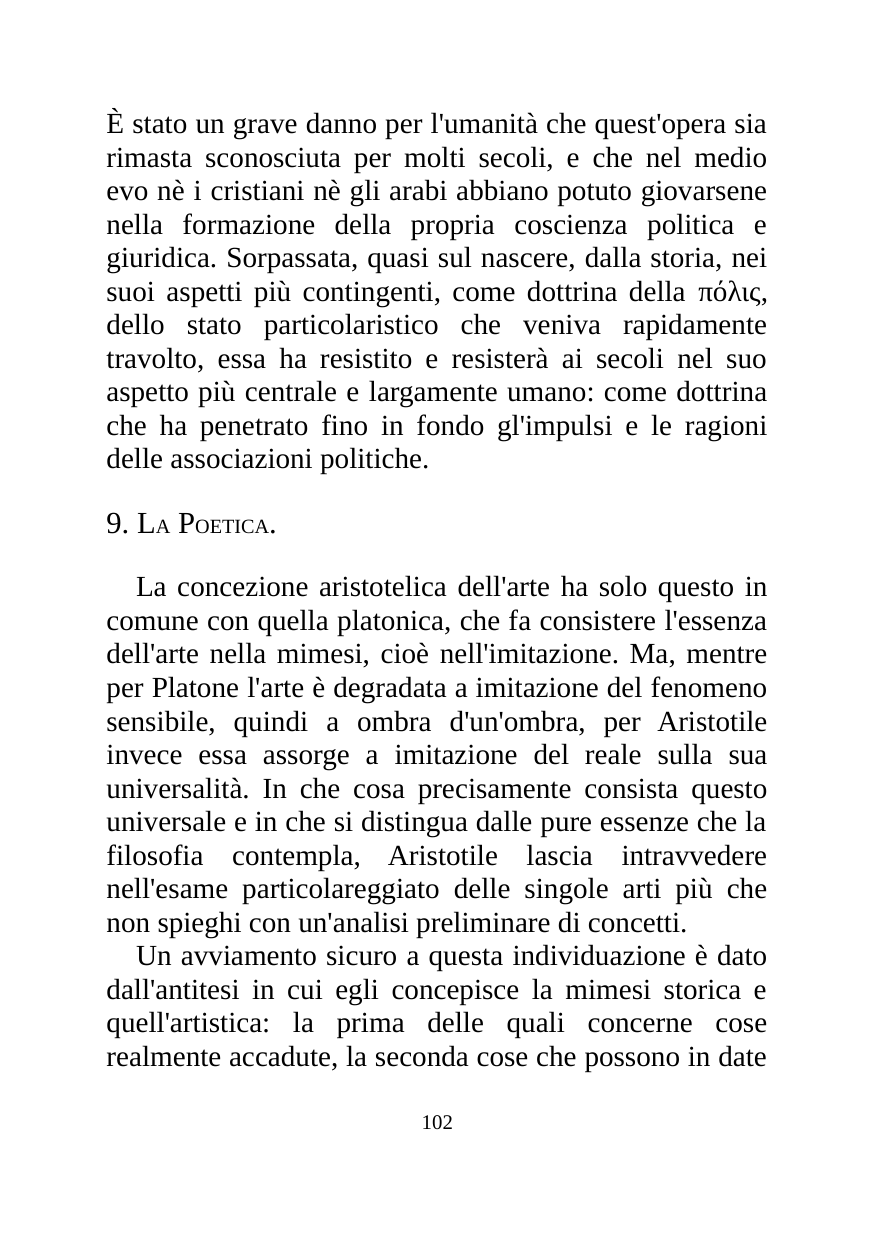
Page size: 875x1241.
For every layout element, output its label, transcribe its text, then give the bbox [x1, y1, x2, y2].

text È stato un grave danno per l'umanità che quest'opera sia rimasta sconosciuta per molti secoli, e che nel medio evo nè i cristiani nè gli arabi abbiano potuto giovarsene nella formazione della propria coscienza politica e giuridica. Sorpassata, quasi sul nascere, dalla storia, nei suoi aspetti più contingenti, come dottrina della πόλις, dello stato particolaristico che veniva rapidamente travolto, essa ha resistito e resisterà ai secoli nel suo aspetto più centrale e largamente umano: come dottrina che ha penetrato fino in fondo gl'impulsi e le ragioni delle associazioni politiche. [106, 106, 768, 475]
text La concezione aristotelica dell'arte ha solo questo in comune con quella platonica, che fa consistere l'essenza dell'arte nella mimesi, cioè nell'imitazione. Ma, mentre per Platone l'arte è degradata a imitazione del fenomeno sensibile, quindi a ombra d'un'ombra, per Aristotile invece essa assorge a imitazione del reale sulla sua universalità. In che cosa precisamente consista questo universale e in che si distingua dalle pure essenze che la filosofia contempla, Aristotile lascia intravvedere nell'esame particolareggiato delle singole arti più che non spieghi con un'analisi preliminare di concetti. [106, 569, 768, 938]
subtitle 9. La Poetica. [106, 505, 768, 540]
text Un avviamento sicuro a questa individuazione è dato dall'antitesi in cui egli concepisce la mimesi storica e quell'artistica: la prima delle quali concerne cose realmente accadute, la seconda cose che possono in date [106, 938, 768, 1073]
